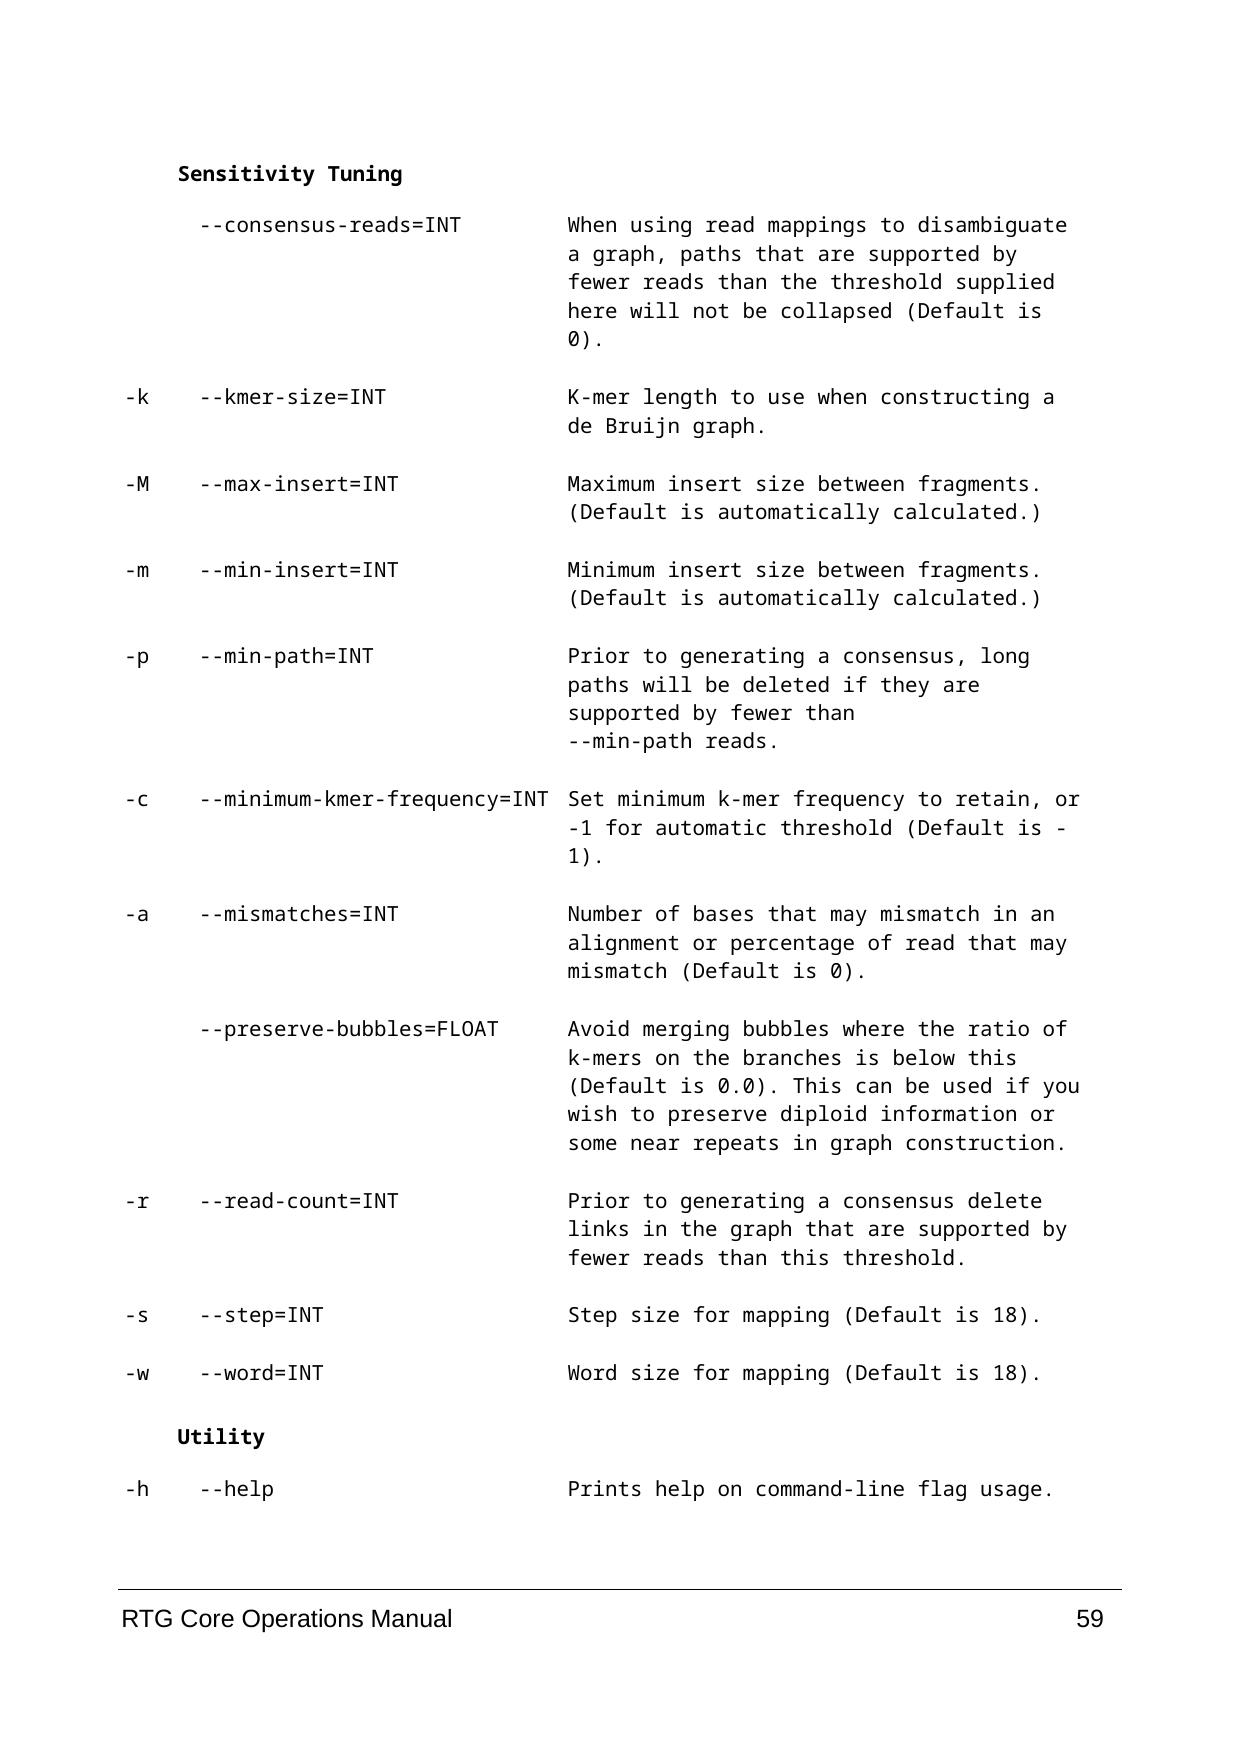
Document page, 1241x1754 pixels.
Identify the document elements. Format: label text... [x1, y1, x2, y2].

table_cell -M [118, 457, 193, 543]
table_cell Minimum insert size between fragments. (Default is automatically calculated.) [561, 543, 1093, 629]
table_cell Prior to generating a consensus, long paths will be deleted if they are supported by fewer than --min-path reads. [561, 630, 1093, 773]
table_cell --read-count=INT [193, 1174, 561, 1289]
table_header --help [193, 1463, 561, 1521]
table_cell --max-insert=INT [193, 457, 561, 543]
table_cell --word=INT [193, 1347, 561, 1405]
text Sensitivity Tuning [177, 159, 1122, 187]
table_cell Number of bases that may mismatch in an alignment or percentage of read that may mismatch (Default is 0). [561, 888, 1093, 1002]
table_cell Maximum insert size between fragments. (Default is automatically calculated.) [561, 457, 1093, 543]
table_cell -s [118, 1289, 193, 1347]
table_cell -w [118, 1347, 193, 1405]
table_cell --mismatches=INT [193, 888, 561, 1002]
table_cell -c [118, 773, 193, 888]
table_cell -m [118, 543, 193, 629]
table_cell -a [118, 888, 193, 1002]
table_cell -r [118, 1174, 193, 1289]
text Utility [177, 1422, 1122, 1451]
table_cell -p [118, 630, 193, 773]
table_header --consensus-reads=INT [193, 199, 561, 371]
table_cell --preserve-bubbles=FLOAT [193, 1003, 561, 1174]
table_cell Prior to generating a consensus delete links in the graph that are supported by fewer reads than this threshold. [561, 1174, 1093, 1289]
table_cell Set minimum k-mer frequency to retain, or -1 for automatic threshold (Default is -1). [561, 773, 1093, 888]
table_cell K-mer length to use when constructing a de Bruijn graph. [561, 371, 1093, 457]
table_cell -k [118, 371, 193, 457]
table_cell --min-insert=INT [193, 543, 561, 629]
table_cell [118, 1003, 193, 1174]
table_header [118, 199, 193, 371]
table_cell --step=INT [193, 1289, 561, 1347]
table_cell --kmer-size=INT [193, 371, 561, 457]
table_cell --min-path=INT [193, 630, 561, 773]
table_header When using read mappings to disambiguate a graph, paths that are supported by fewer reads than the threshold supplied here will not be collapsed (Default is 0). [561, 199, 1093, 371]
table_cell --minimum-kmer-frequency=INT [193, 773, 561, 888]
table_cell Avoid merging bubbles where the ratio of k-mers on the branches is below this (Default is 0.0). This can be used if you wish to preserve diploid information or some near repeats in graph construction. [561, 1003, 1093, 1174]
table_header Prints help on command-line flag usage. [561, 1463, 1093, 1521]
table_cell Step size for mapping (Default is 18). [561, 1289, 1093, 1347]
table_cell Word size for mapping (Default is 18). [561, 1347, 1093, 1405]
table_header -h [118, 1463, 193, 1521]
